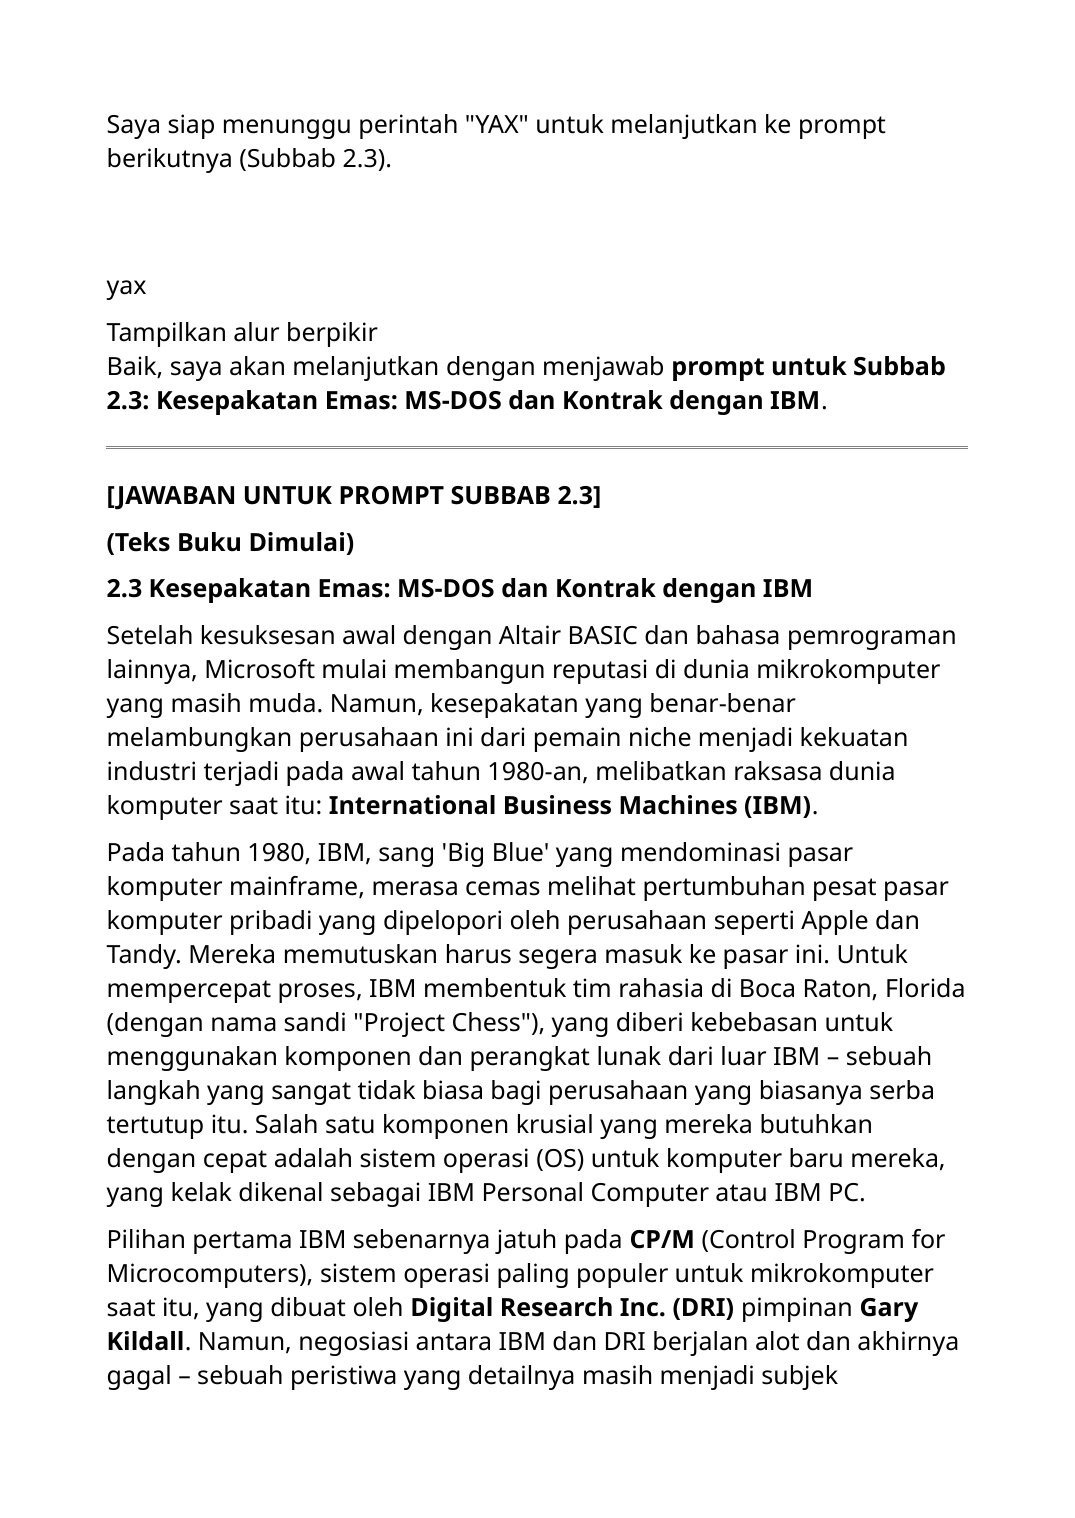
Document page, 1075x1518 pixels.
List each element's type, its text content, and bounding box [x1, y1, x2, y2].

text Tampilkan alur berpikir [106, 314, 968, 348]
text Setelah kesuksesan awal dengan Altair BASIC dan bahasa pemrograman lainnya, Microsoft mulai membangun reputasi di dunia mikrokomputer yang masih muda. Namun, kesepakatan yang benar-benar melambungkan perusahaan ini dari pemain niche menjadi kekuatan industri terjadi pada awal tahun 1980-an, melibatkan raksasa dunia komputer saat itu: International Business Machines (IBM). [106, 617, 968, 822]
text Pilihan pertama IBM sebenarnya jatuh pada CP/M (Control Program for Microcomputers), sistem operasi paling populer untuk mikrokomputer saat itu, yang dibuat oleh Digital Research Inc. (DRI) pimpinan Gary Kildall. Namun, negosiasi antara IBM dan DRI berjalan alot dan akhirnya gagal – sebuah peristiwa yang detailnya masih menjadi subjek [106, 1222, 968, 1392]
text [JAWABAN UNTUK PROMPT SUBBAB 2.3] [106, 478, 968, 512]
text (Teks Buku Dimulai) [106, 524, 968, 558]
text Baik, saya akan melanjutkan dengan menjawab prompt untuk Subbab 2.3: Kesepakatan Emas: MS-DOS dan Kontrak dengan IBM. [106, 348, 968, 416]
text 2.3 Kesepakatan Emas: MS-DOS dan Kontrak dengan IBM [106, 571, 968, 605]
text Saya siap menunggu perintah "YAX" untuk melanjutkan ke prompt berikutnya (Subbab 2.3). [106, 106, 968, 174]
text yax [106, 268, 968, 302]
text Pada tahun 1980, IBM, sang 'Big Blue' yang mendominasi pasar komputer mainframe, merasa cemas melihat pertumbuhan pesat pasar komputer pribadi yang dipelopori oleh perusahaan seperti Apple dan Tandy. Mereka memutuskan harus segera masuk ke pasar ini. Untuk mempercepat proses, IBM membentuk tim rahasia di Boca Raton, Florida (dengan nama sandi "Project Chess"), yang diberi kebebasan untuk menggunakan komponen dan perangkat lunak dari luar IBM – sebuah langkah yang sangat tidak biasa bagi perusahaan yang biasanya serba tertutup itu. Salah satu komponen krusial yang mereka butuhkan dengan cepat adalah sistem operasi (OS) untuk komputer baru mereka, yang kelak dikenal sebagai IBM Personal Computer atau IBM PC. [106, 834, 968, 1209]
